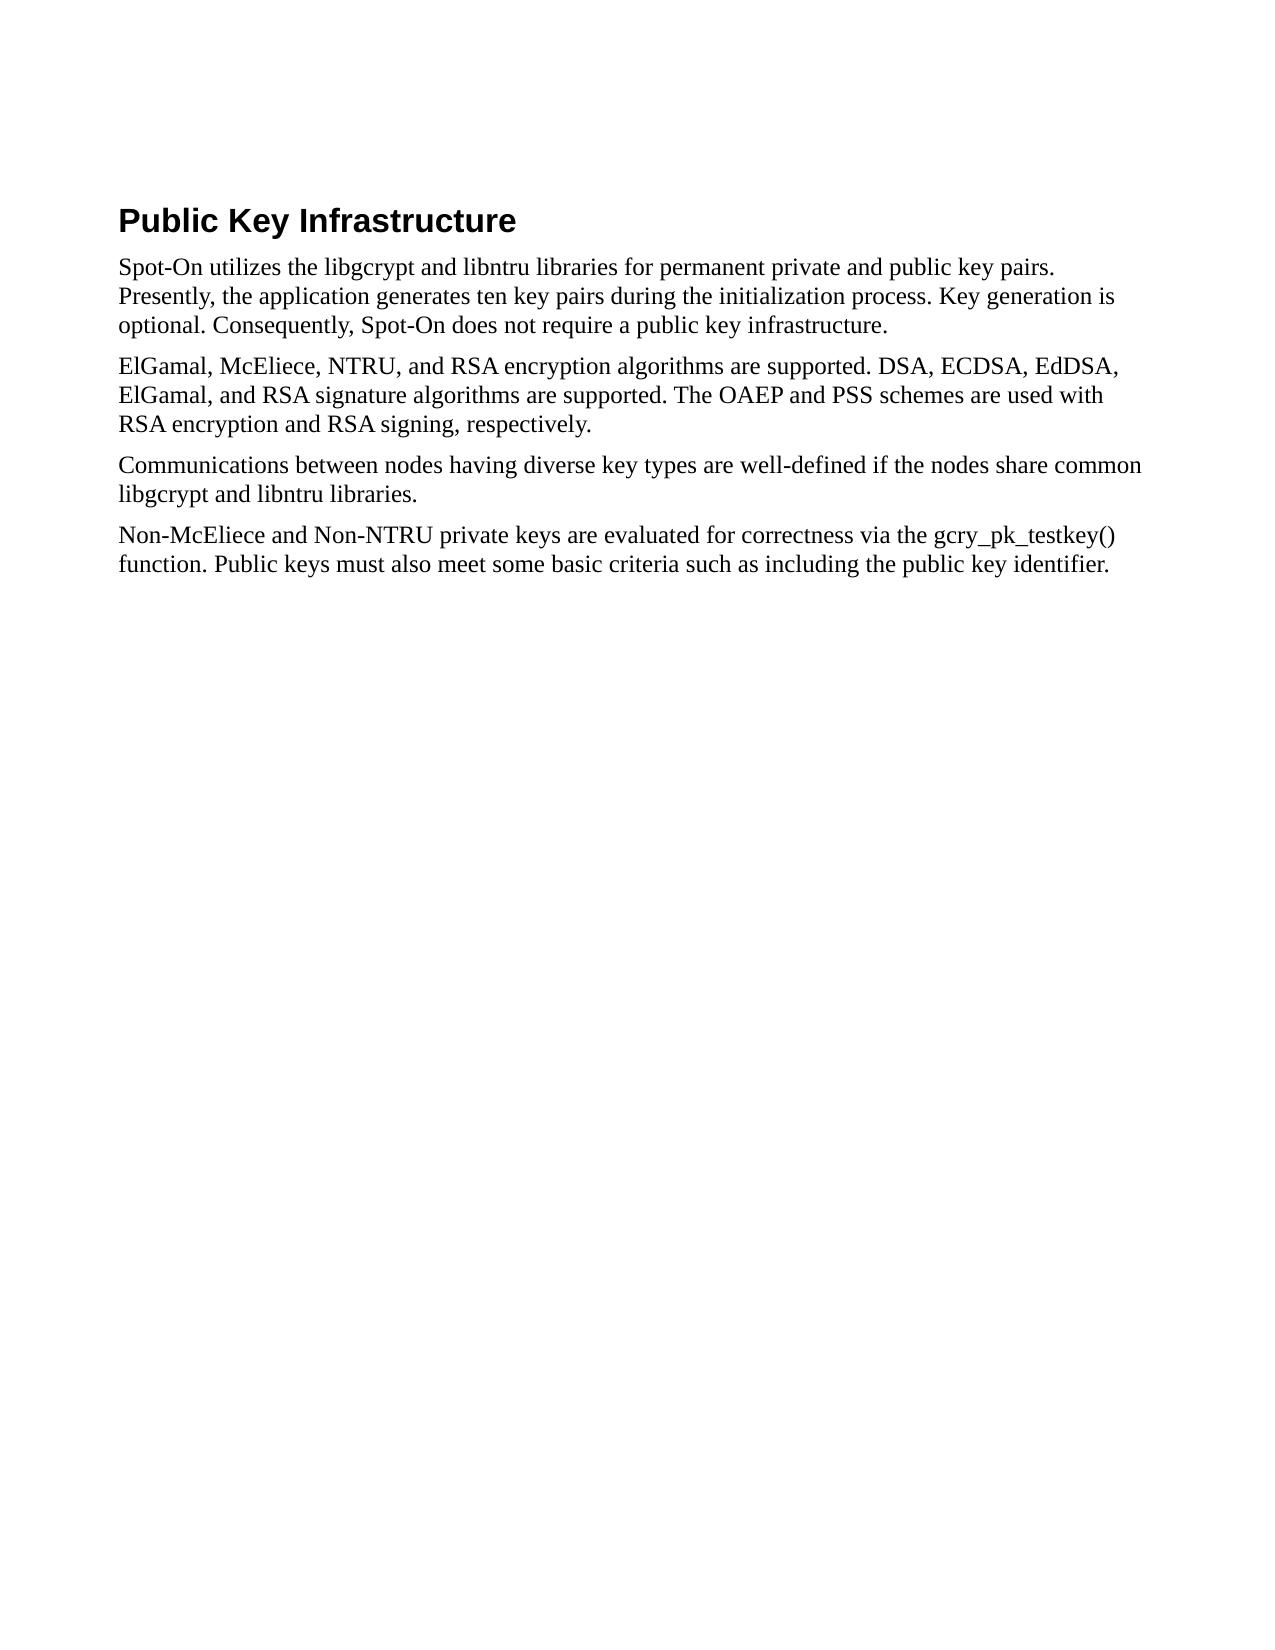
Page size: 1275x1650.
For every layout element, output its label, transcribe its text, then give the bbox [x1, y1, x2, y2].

text ElGamal, McEliece, NTRU, and RSA encryption algorithms are supported. DSA, ECDSA, EdDSA, ElGamal, and RSA signature algorithms are supported. The OAEP and PSS schemes are used with RSA encryption and RSA signing, respectively. [118, 351, 1157, 437]
text Communications between nodes having diverse key types are well-defined if the nodes share common libgcrypt and libntru libraries. [118, 450, 1157, 507]
text Spot-On utilizes the libgcrypt and libntru libraries for permanent private and public key pairs. Presently, the application generates ten key pairs during the initialization process. Key generation is optional. Consequently, Spot-On does not require a public key infrastructure. [118, 252, 1157, 339]
subtitle Public Key Infrastructure [118, 201, 1157, 240]
text Non-McEliece and Non-NTRU private keys are evaluated for correctness via the gcry_pk_testkey() function. Public keys must also meet some basic criteria such as including the public key identifier. [118, 520, 1157, 577]
